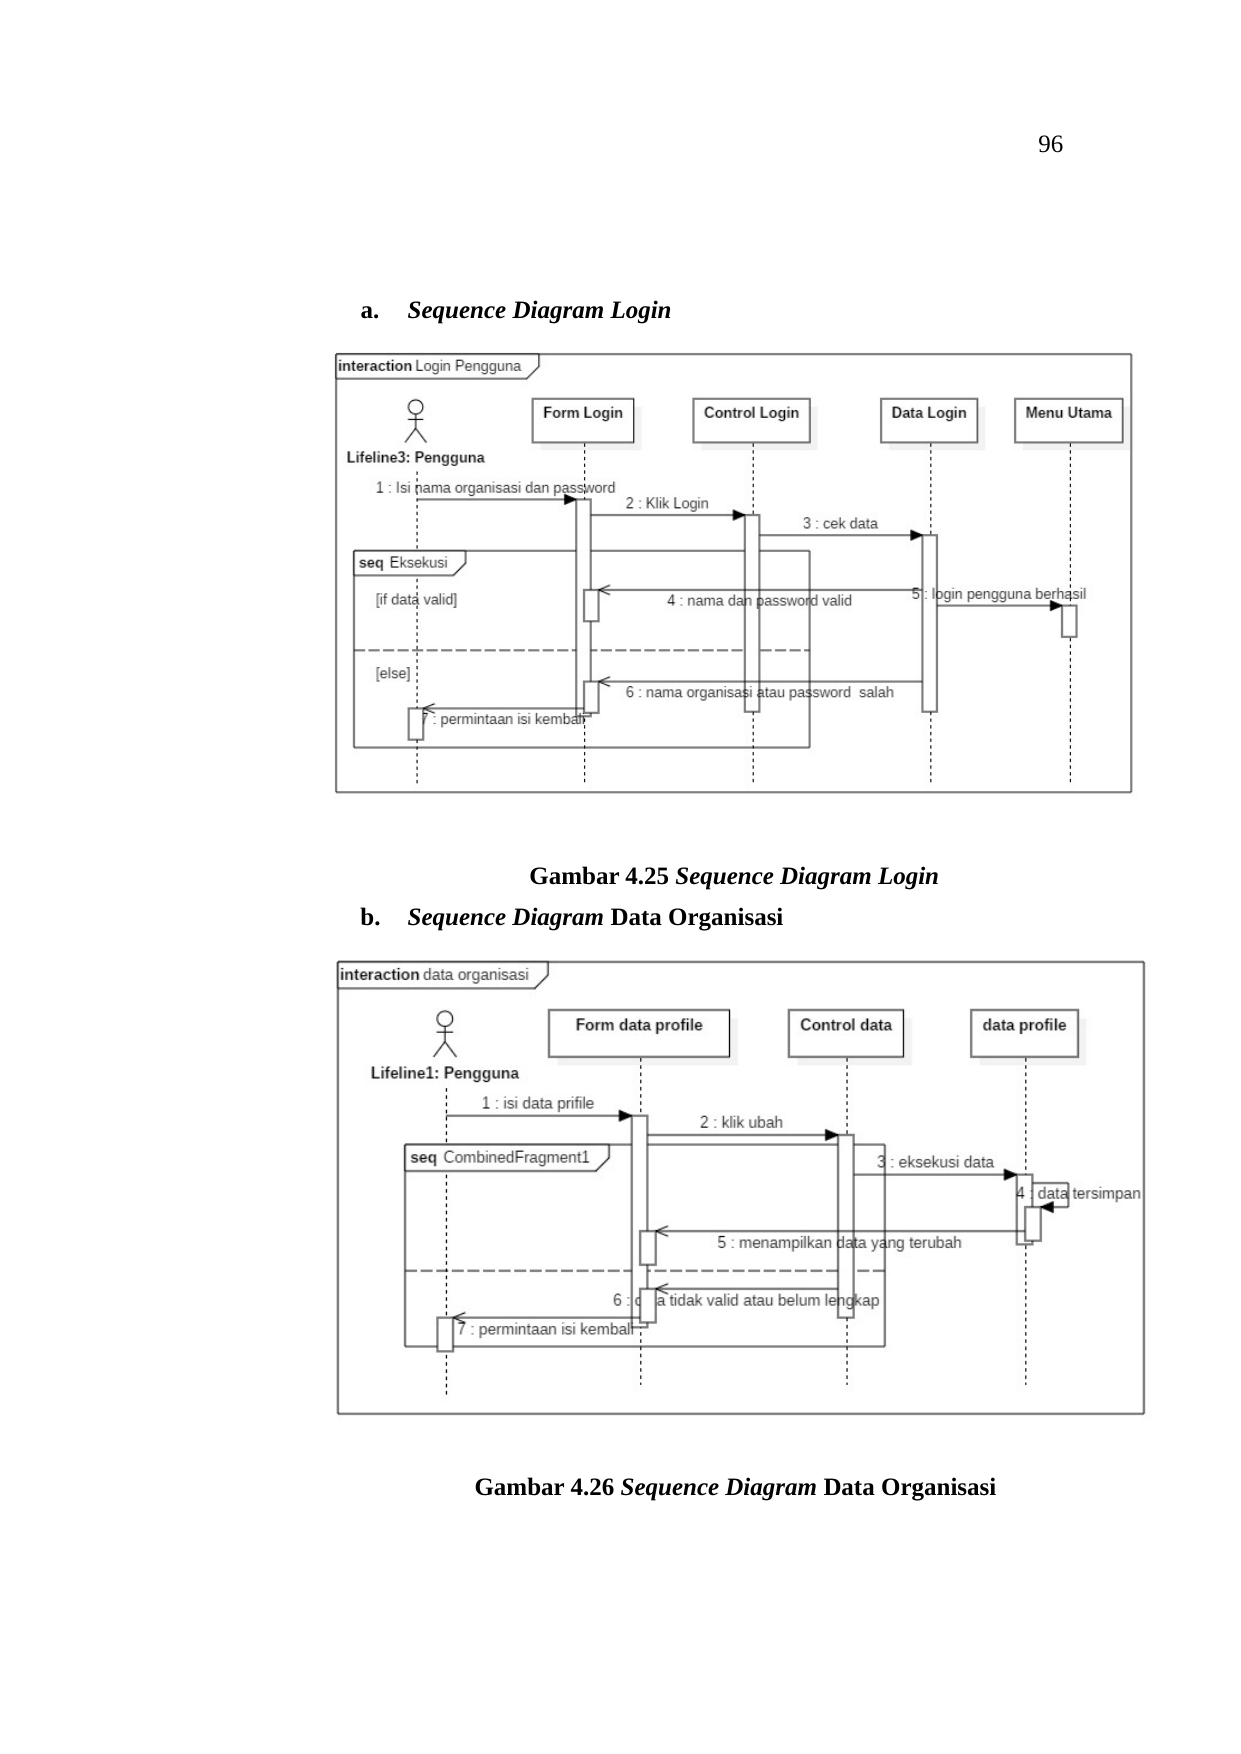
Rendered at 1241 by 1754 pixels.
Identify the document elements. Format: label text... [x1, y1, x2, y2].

table_header [417, 1425, 1062, 1459]
table_header [416, 338, 1062, 343]
table_header [417, 945, 1062, 951]
list Sequence Diagram Login [360, 295, 1063, 324]
picture [325, 343, 1153, 814]
text Gambar 4.25 Sequence Diagram Login [407, 861, 1063, 890]
text Gambar 4.26 Sequence Diagram Data Organisasi [407, 1472, 1063, 1501]
table_header [416, 814, 1062, 848]
list Sequence Diagram Data Organisasi [360, 902, 1063, 931]
picture [326, 951, 1154, 1425]
